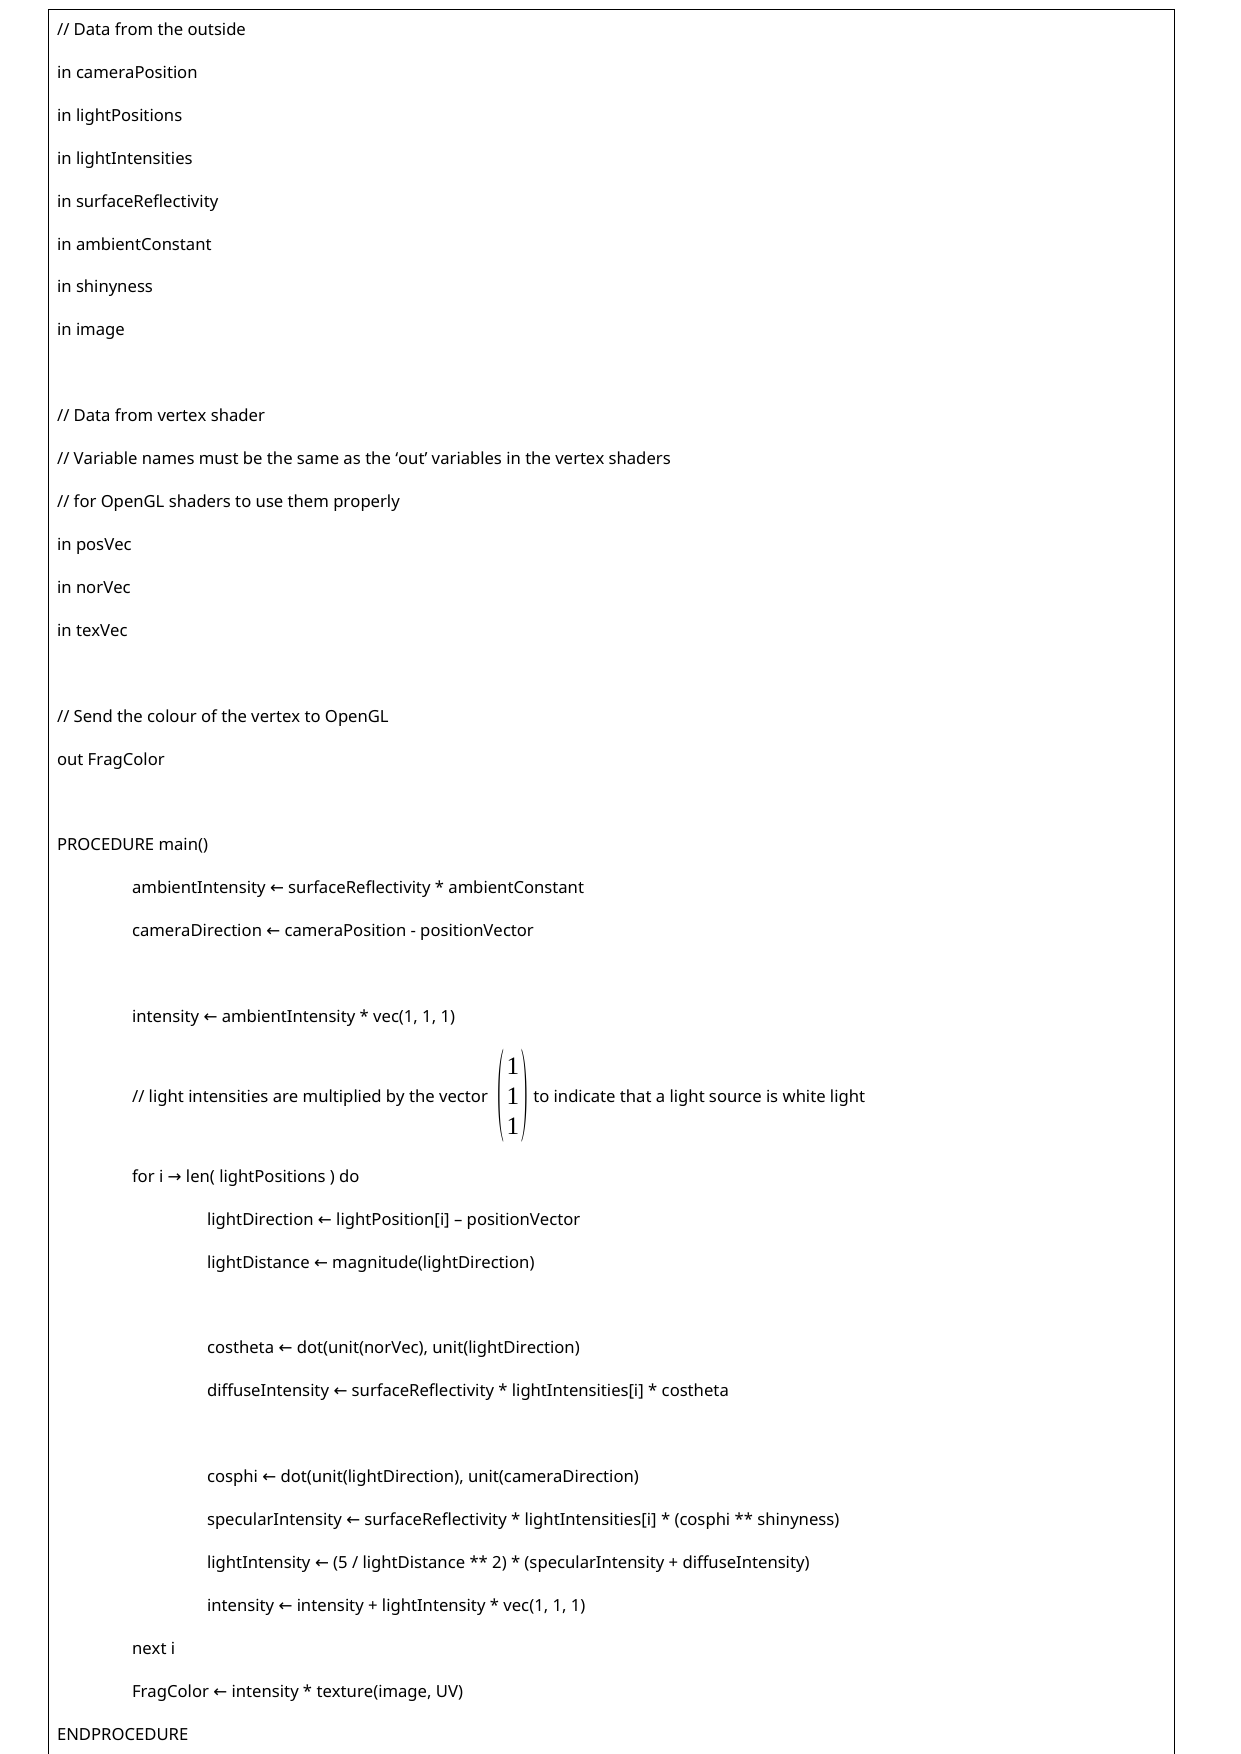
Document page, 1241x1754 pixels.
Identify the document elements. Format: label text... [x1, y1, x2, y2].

text diffuseIntensity ← surfaceReflectivity * lightIntensities[i] * costheta [57, 1379, 1166, 1402]
text // Data from the outside [57, 18, 1166, 40]
text in surfaceReflectivity [57, 189, 1166, 212]
text in lightPositions [57, 103, 1166, 126]
text in norVec [57, 576, 1166, 598]
text // for OpenGL shaders to use them properly [57, 490, 1166, 512]
text lightIntensity ← (5 / lightDistance ** 2) * (specularIntensity + diffuseIntensity) [57, 1551, 1166, 1573]
text FragColor ← intensity * texture(image, UV) [57, 1679, 1166, 1702]
text out FragColor [57, 747, 1166, 770]
text in ambientConstant [57, 232, 1166, 255]
text in lightIntensities [57, 146, 1166, 169]
text intensity ← intensity + lightIntensity * vec(1, 1, 1) [57, 1593, 1166, 1616]
text in posVec [57, 533, 1166, 555]
text // Send the colour of the vertex to OpenGL [57, 704, 1166, 727]
text lightDirection ← lightPosition[i] – positionVector [57, 1207, 1166, 1230]
text specularIntensity ← surfaceReflectivity * lightIntensities[i] * (cosphi ** shinyness) [57, 1508, 1166, 1530]
text // Data from vertex shader [57, 404, 1166, 427]
text // Variable names must be the same as the ‘out’ variables in the vertex shaders [57, 447, 1166, 469]
text cosphi ← dot(unit(lightDirection), unit(cameraDirection) [57, 1465, 1166, 1487]
text for i → len( lightPositions ) do [57, 1164, 1166, 1187]
text // light intensities are multiplied by the vector to indicate that a light source is white light [57, 1048, 1166, 1144]
text costheta ← dot(unit(norVec), unit(lightDirection) [57, 1336, 1166, 1359]
text in texVec [57, 618, 1166, 641]
text next i [57, 1636, 1166, 1659]
text ambientIntensity ← surfaceReflectivity * ambientConstant [57, 876, 1166, 899]
text lightDistance ← magnitude(lightDirection) [57, 1250, 1166, 1273]
text in shinyness [57, 275, 1166, 298]
text in cameraPosition [57, 61, 1166, 83]
text in image [57, 318, 1166, 341]
text cameraDirection ← cameraPosition - positionVector [57, 919, 1166, 942]
text intensity ← ambientIntensity * vec(1, 1, 1) [57, 1005, 1166, 1027]
text ENDPROCEDURE [57, 1722, 1166, 1745]
text PROCEDURE main() [57, 833, 1166, 856]
